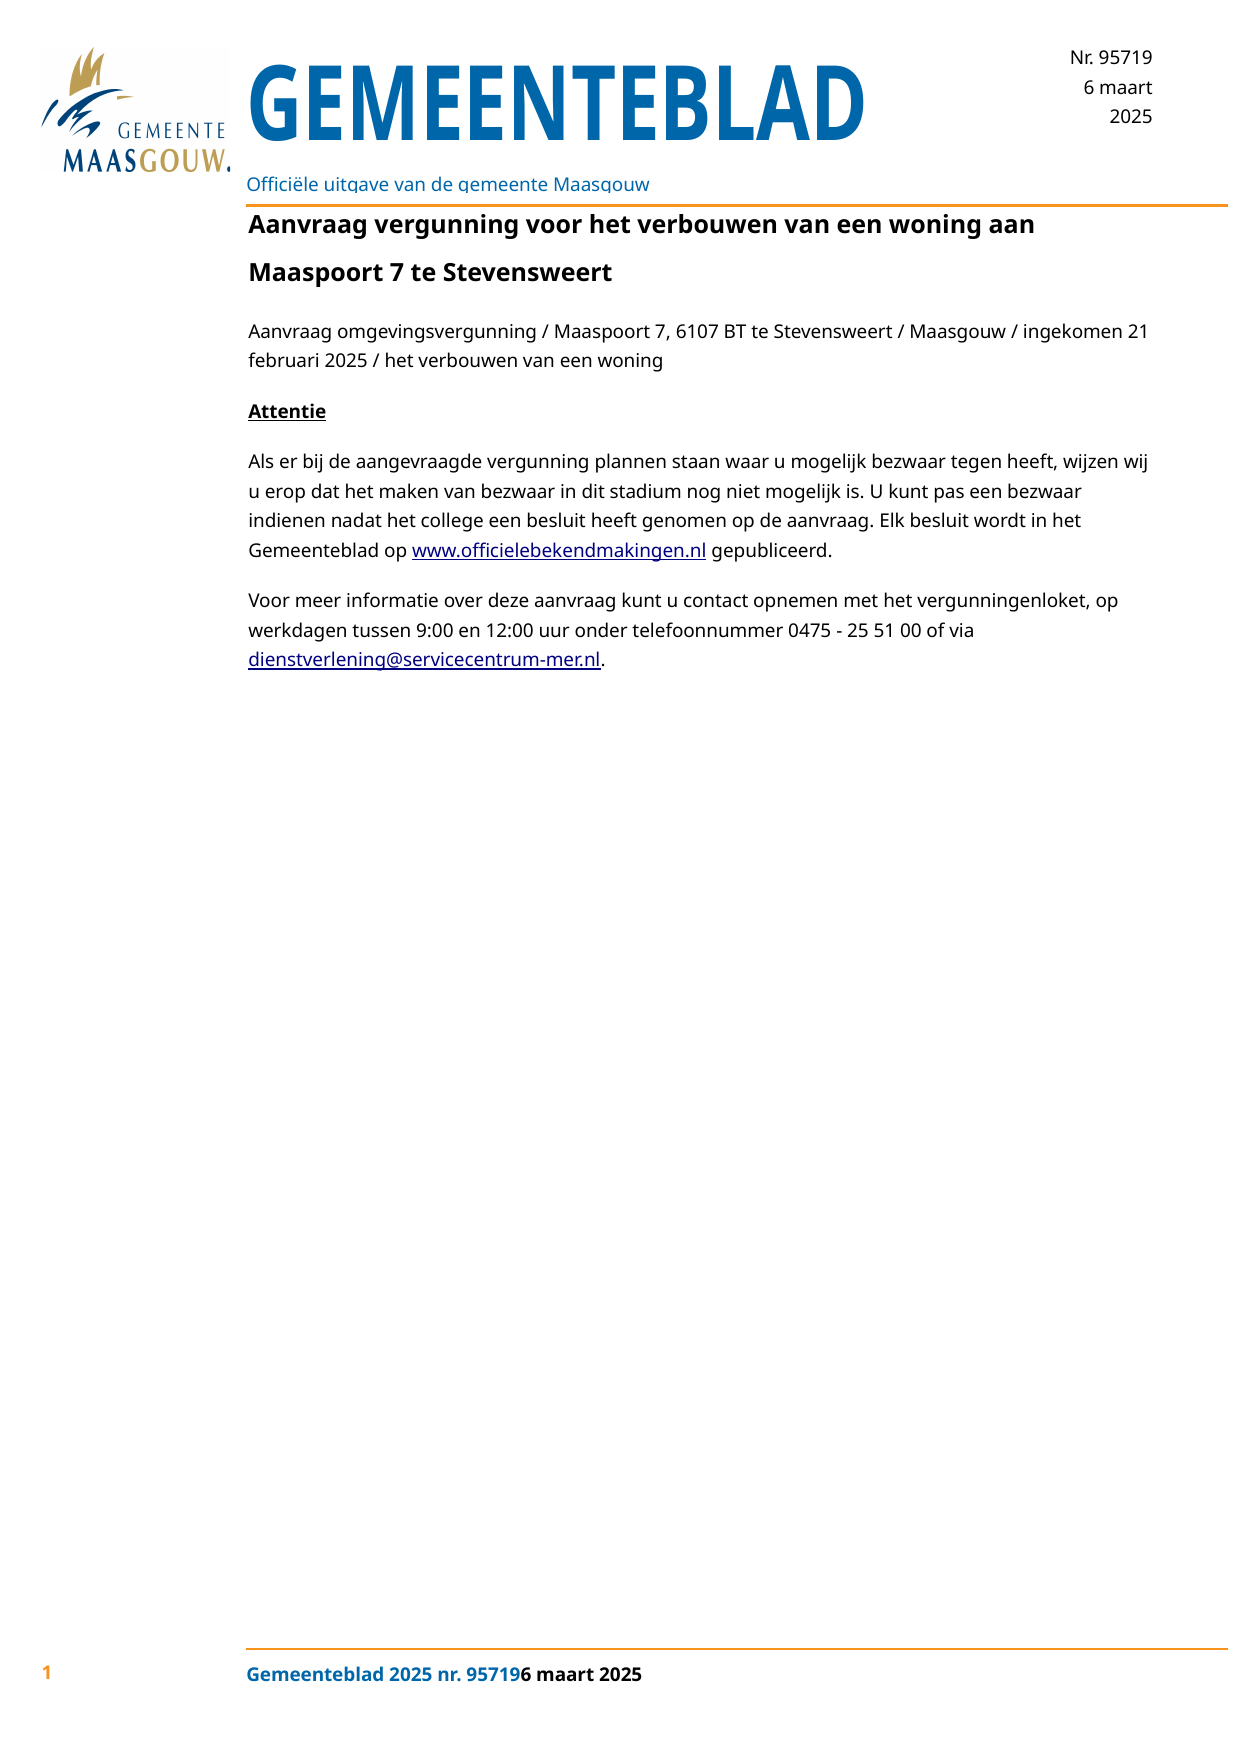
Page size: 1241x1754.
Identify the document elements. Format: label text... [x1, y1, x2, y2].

text Als er bij de aangevraagde vergunning plannen staan waar u mogelijk bezwaar tegen heeft, wijzen wij u erop dat het maken van bezwaar in dit stadium nog niet mogelijk is. U kunt pas een bezwaar indienen nadat het college een besluit heeft genomen op de aanvraag. Elk besluit wordt in het Gemeenteblad op www.officielebekendmakingen.nl gepubliceerd. [248, 448, 1152, 563]
text Aanvraag vergunning voor het verbouwen van een woning aan Maaspoort 7 te Stevensweert [248, 207, 1152, 288]
text Attentie [248, 398, 1152, 424]
text Voor meer informatie over deze aanvraag kunt u contact opnemen met het vergunningenloket, op werkdagen tussen 9:00 en 12:00 uur onder telefoonnummer 0475 - 25 51 00 of via dienstverlening@servicecentrum-mer.nl. [248, 587, 1152, 672]
picture [41, 47, 231, 172]
text Aanvraag omgevingsvergunning / Maaspoort 7, 6107 BT te Stevensweert / Maasgouw / ingekomen 21 februari 2025 / het verbouwen van een woning [248, 318, 1152, 373]
